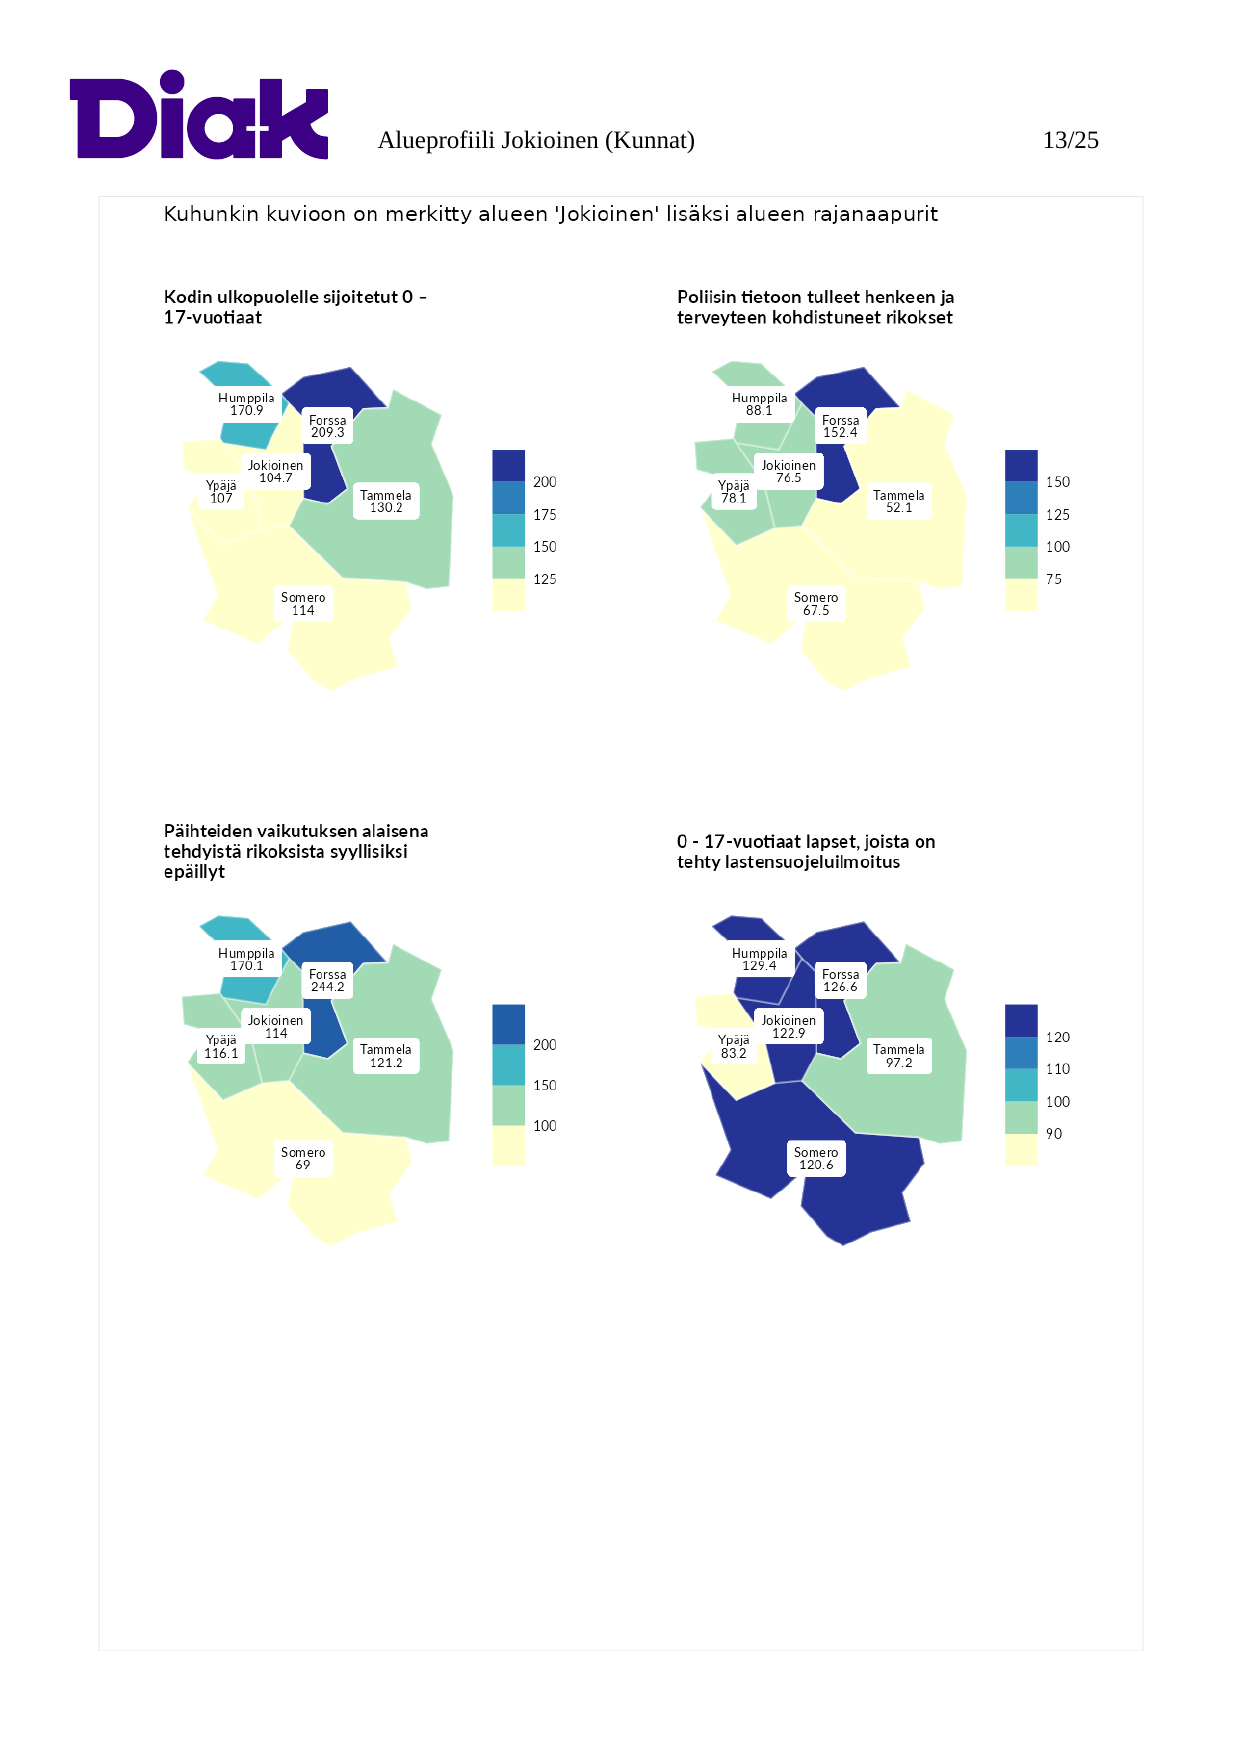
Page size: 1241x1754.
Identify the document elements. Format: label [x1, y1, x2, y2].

picture [61, 196, 1179, 1651]
